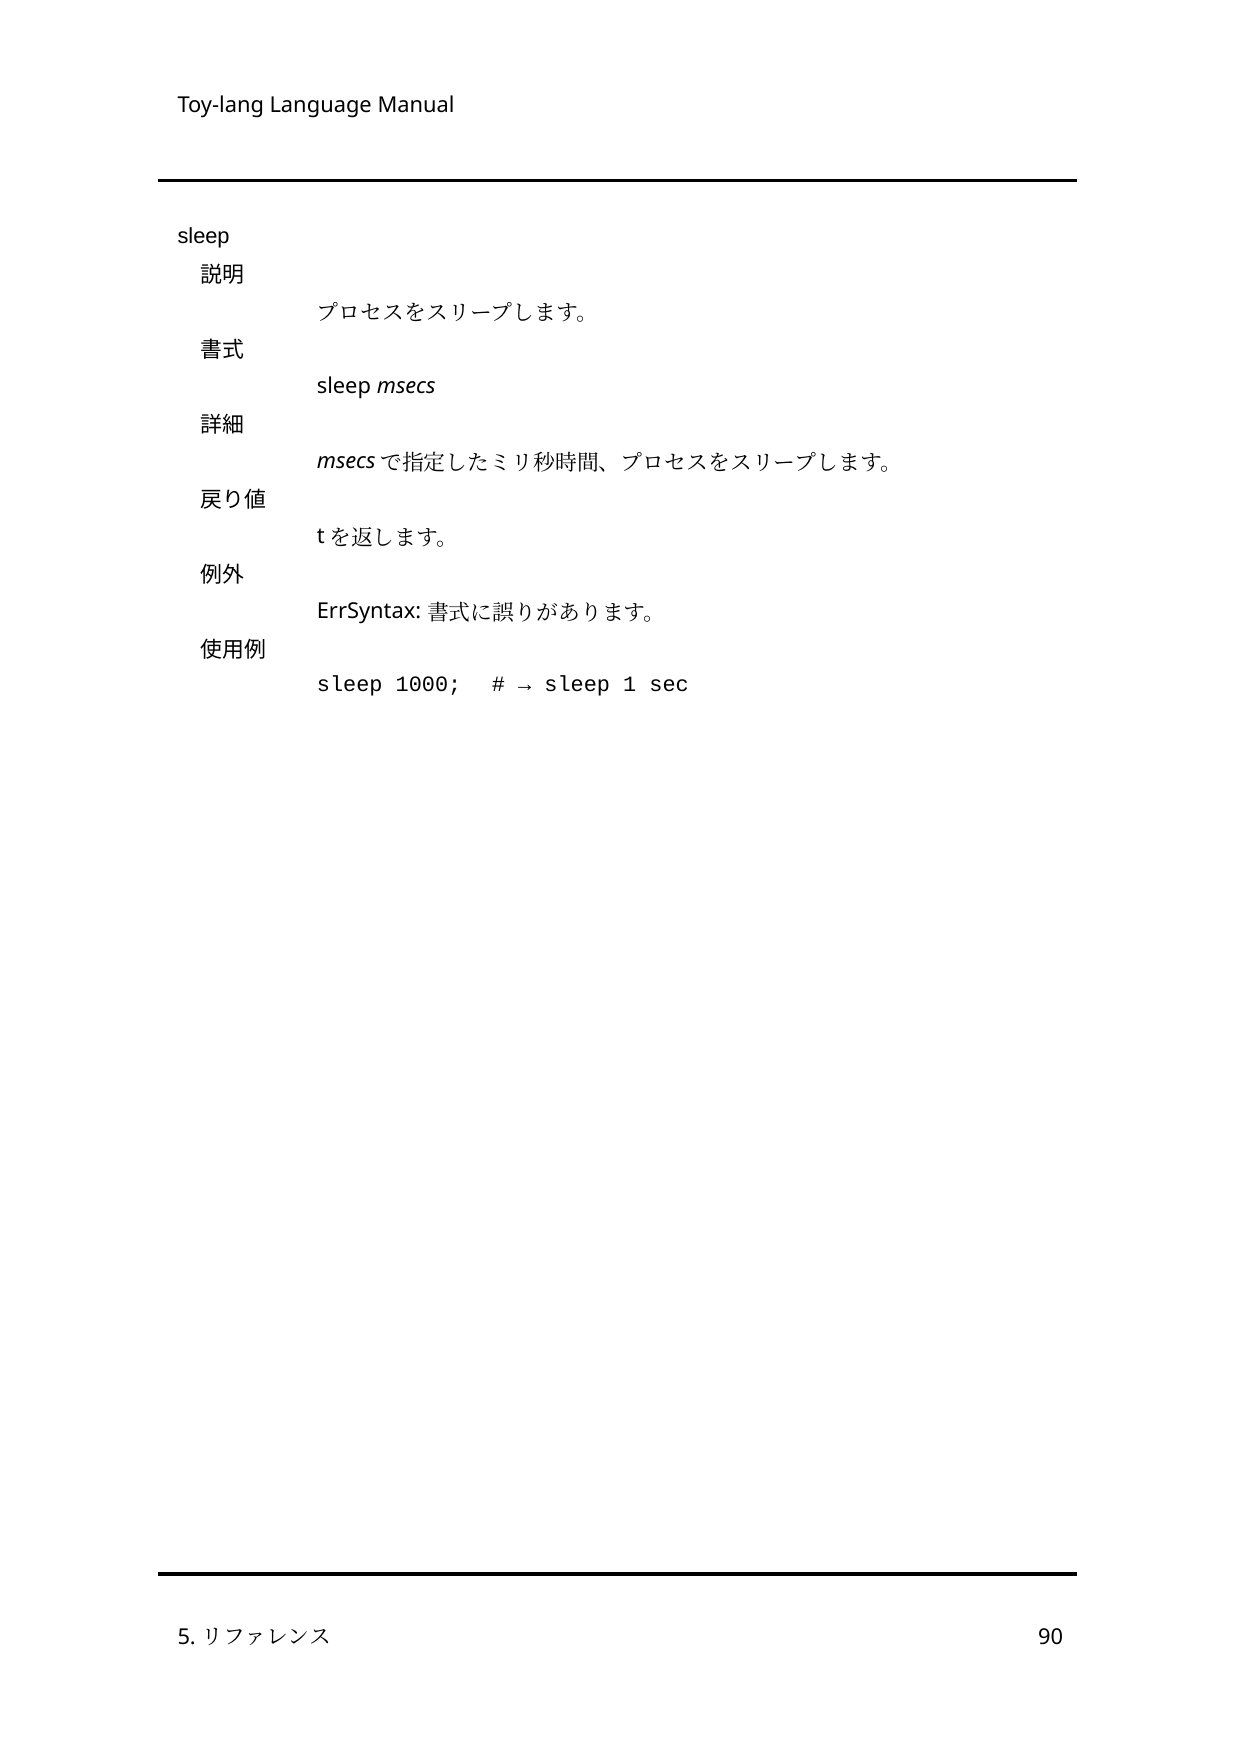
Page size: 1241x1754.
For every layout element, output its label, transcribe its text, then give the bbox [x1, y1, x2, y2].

subtitle sleep [177, 217, 1063, 254]
table_header プロセスをスリープします。 [317, 254, 1063, 329]
table_cell 書式 [200, 329, 317, 404]
table_cell 詳細 [200, 404, 317, 479]
table_header 説明 [200, 254, 317, 329]
table_cell ErrSyntax: 書式に誤りがあります。 [317, 554, 1063, 629]
table_cell sleep 1000; # → sleep 1 sec [317, 629, 1063, 704]
table_cell 使用例 [200, 629, 317, 704]
table_cell sleep msecs [317, 329, 1063, 404]
table_cell msecsで指定したミリ秒時間、プロセスをスリープします。 [317, 404, 1063, 479]
table_cell tを返します。 [317, 479, 1063, 554]
table_cell 例外 [200, 554, 317, 629]
table_cell 戻り値 [200, 479, 317, 554]
